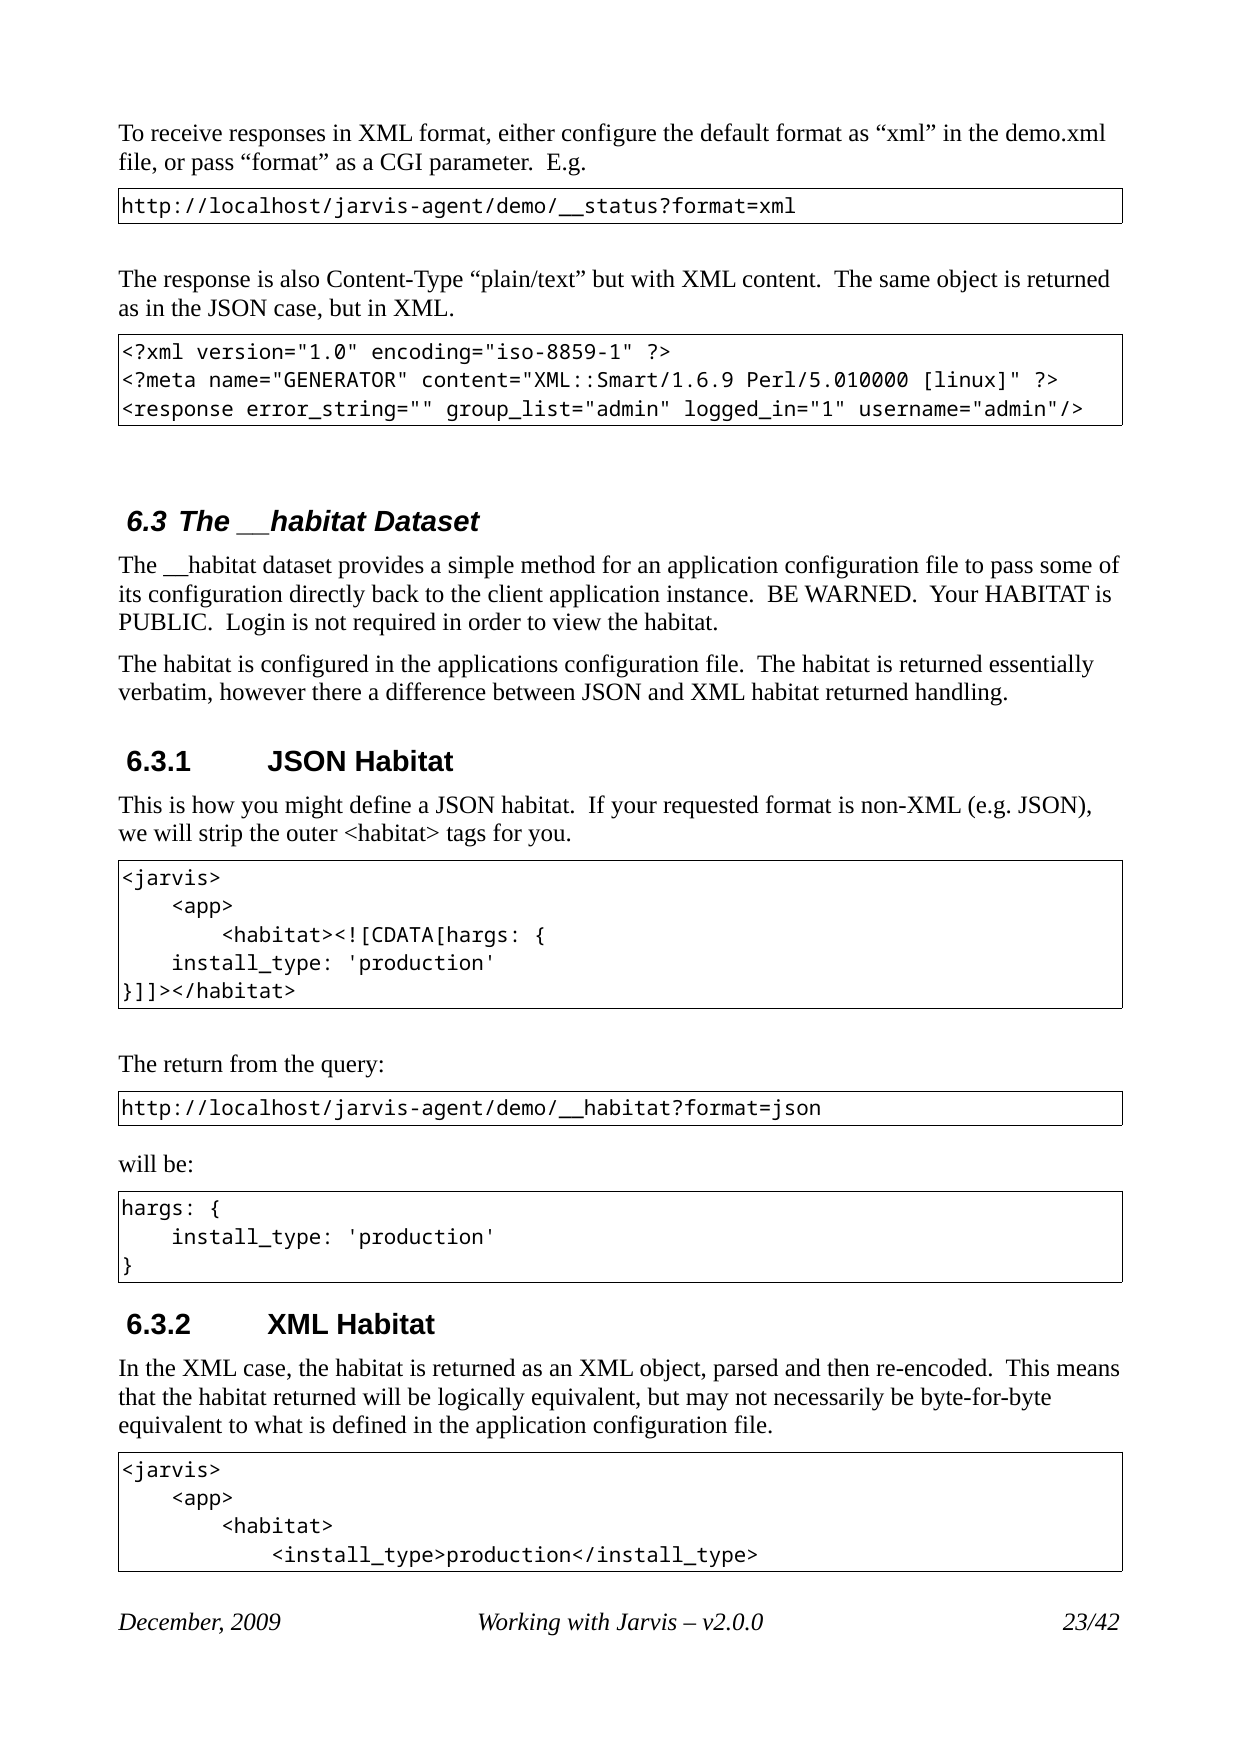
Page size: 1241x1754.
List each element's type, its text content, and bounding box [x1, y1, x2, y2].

text The response is also Content-Type “plain/text” but with XML content. The same object is returned as in the JSON case, but in XML. [118, 264, 1122, 321]
text The habitat is configured in the applications configuration file. The habitat is returned essentially verbatim, however there a difference between JSON and XML habitat returned handling. [118, 649, 1122, 706]
text <habitat> [119, 1508, 1122, 1537]
text <response error_string="" group_list="admin" logged_in="1" username="admin"/> [119, 391, 1122, 425]
text <jarvis> [119, 1453, 1122, 1480]
text This is how you might define a JSON habitat. If your requested format is non-XML (e.g. JSON), we will strip the outer <habitat> tags for you. [118, 790, 1122, 847]
text <app> [119, 1480, 1122, 1508]
text <habitat><![CDATA[hargs: { [119, 917, 1122, 945]
text The return from the query: [118, 1049, 1122, 1078]
text The __habitat dataset provides a simple method for an application configuration file to pass some of its configuration directly back to the client application instance. BE WARNED. Your HABITAT is PUBLIC. Login is not required in order to view the habitat. [118, 550, 1122, 636]
text }]]></habitat> [119, 973, 1122, 1008]
text To receive responses in XML format, either configure the default format as “xml” in the demo.xml file, or pass “format” as a CGI parameter. E.g. [118, 118, 1122, 176]
subtitle JSON Habitat [118, 744, 1122, 777]
text In the XML case, the habitat is returned as an XML object, parsed and then re-encoded. This means that the habitat returned will be logically equivalent, but may not necessarily be byte-for-byte equivalent to what is defined in the application configuration file. [118, 1353, 1122, 1439]
text <?meta name="GENERATOR" content="XML::Smart/1.6.9 Perl/5.010000 [linux]" ?> [119, 362, 1122, 391]
text <install_type>production</install_type> [119, 1537, 1122, 1571]
text http://localhost/jarvis-agent/demo/__habitat?format=json [119, 1092, 1122, 1125]
text <?xml version="1.0" encoding="iso-8859-1" ?> [119, 335, 1122, 362]
text http://localhost/jarvis-agent/demo/__status?format=xml [119, 189, 1122, 223]
text install_type: 'production' [119, 1219, 1122, 1247]
text will be: [118, 1149, 1122, 1178]
subtitle The __habitat Dataset [118, 504, 1122, 537]
text hargs: { [119, 1192, 1122, 1219]
text <jarvis> [119, 861, 1122, 888]
subtitle XML Habitat [118, 1307, 1122, 1340]
text <app> [119, 888, 1122, 917]
text install_type: 'production' [119, 945, 1122, 973]
text } [119, 1247, 1122, 1282]
